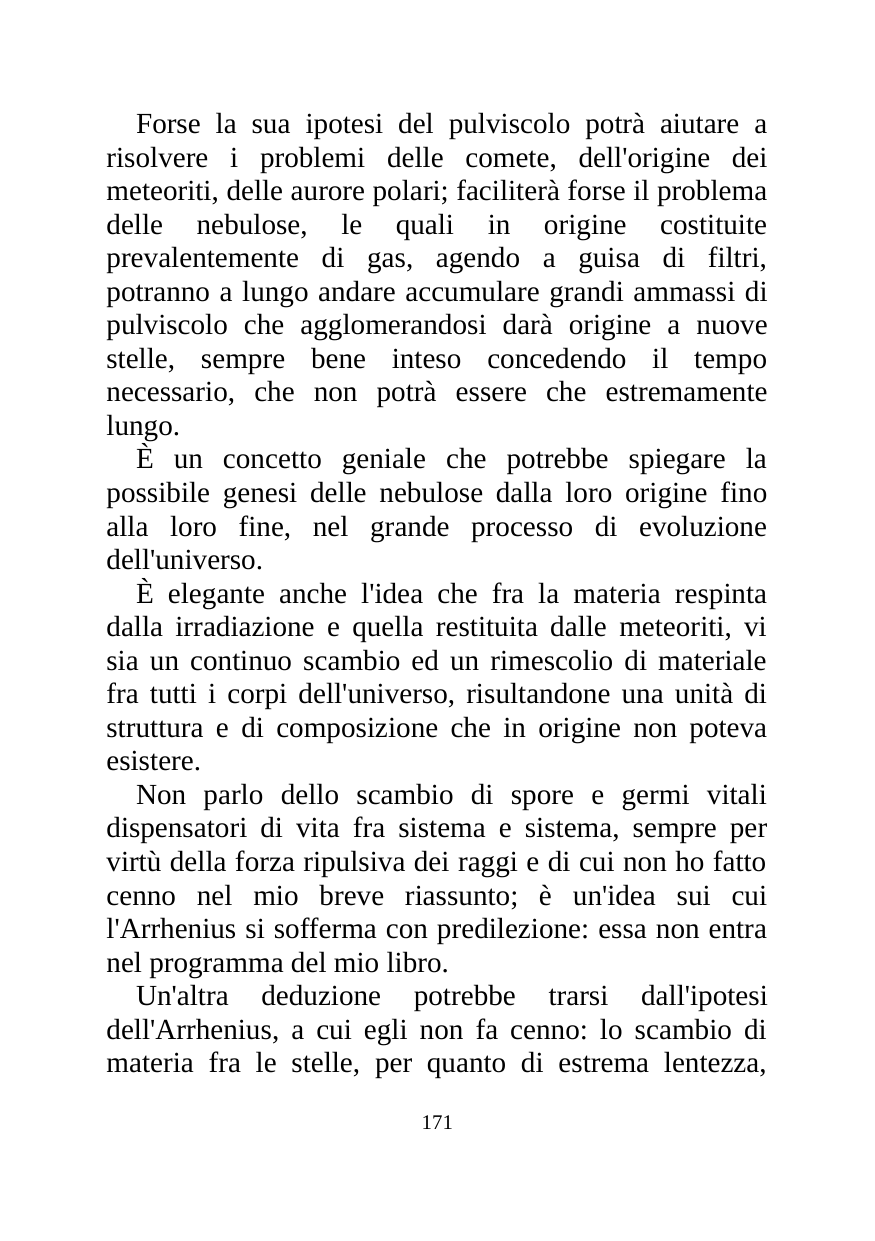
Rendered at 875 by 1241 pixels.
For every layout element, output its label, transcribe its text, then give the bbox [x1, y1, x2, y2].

text Un'altra deduzione potrebbe trarsi dall'ipotesi dell'Arrhenius, a cui egli non fa cenno: lo scambio di materia fra le stelle, per quanto di estrema lentezza, [106, 978, 768, 1079]
text È elegante anche l'idea che fra la materia respinta dalla irradiazione e quella restituita dalle meteoriti, vi sia un continuo scambio ed un rimescolio di materiale fra tutti i corpi dell'universo, risultandone una unità di struttura e di composizione che in origine non poteva esistere. [106, 576, 768, 777]
text Forse la sua ipotesi del pulviscolo potrà aiutare a risolvere i problemi delle comete, dell'origine dei meteoriti, delle aurore polari; faciliterà forse il problema delle nebulose, le quali in origine costituite prevalentemente di gas, agendo a guisa di filtri, potranno a lungo andare accumulare grandi ammassi di pulviscolo che agglomerandosi darà origine a nuove stelle, sempre bene inteso concedendo il tempo necessario, che non potrà essere che estremamente lungo. [106, 106, 768, 442]
text È un concetto geniale che potrebbe spiegare la possibile genesi delle nebulose dalla loro origine fino alla loro fine, nel grande processo di evoluzione dell'universo. [106, 442, 768, 576]
text Non parlo dello scambio di spore e germi vitali dispensatori di vita fra sistema e sistema, sempre per virtù della forza ripulsiva dei raggi e di cui non ho fatto cenno nel mio breve riassunto; è un'idea sui cui l'Arrhenius si sofferma con predilezione: essa non entra nel programma del mio libro. [106, 777, 768, 978]
